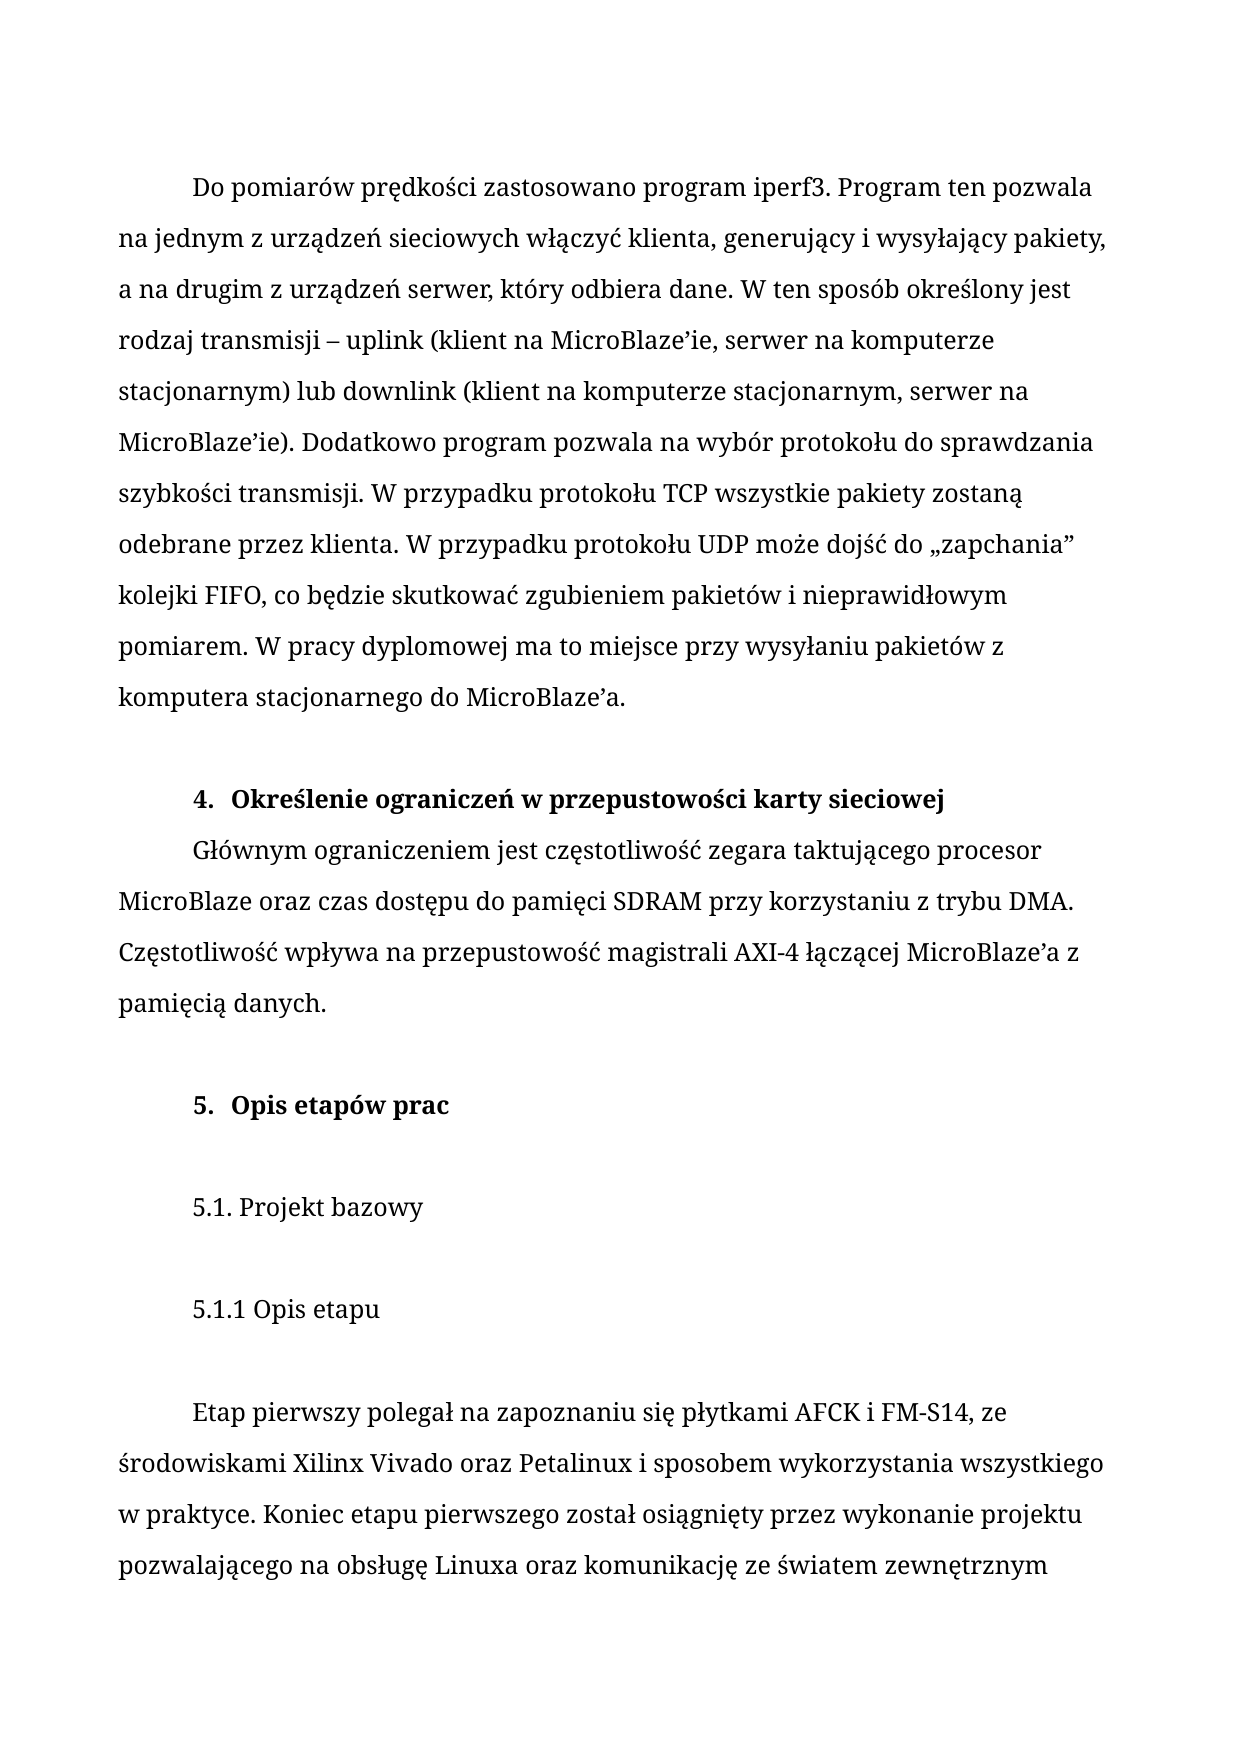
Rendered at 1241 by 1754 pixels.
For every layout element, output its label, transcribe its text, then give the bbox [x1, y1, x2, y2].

list Opis etapów prac [193, 1088, 1122, 1122]
text 5.1.1 Opis etapu [118, 1292, 1122, 1326]
text Do pomiarów prędkości zastosowano program iperf3. Program ten pozwala na jednym z urządzeń sieciowych włączyć klienta, generujący i wysyłający pakiety, a na drugim z urządzeń serwer, który odbiera dane. W ten sposób określony jest rodzaj transmisji – uplink (klient na MicroBlaze’ie, serwer na komputerze stacjonarnym) lub downlink (klient na komputerze stacjonarnym, serwer na MicroBlaze’ie). Dodatkowo program pozwala na wybór protokołu do sprawdzania szybkości transmisji. W przypadku protokołu TCP wszystkie pakiety zostaną odebrane przez klienta. W przypadku protokołu UDP może dojść do „zapchania” kolejki FIFO, co będzie skutkować zgubieniem pakietów i nieprawidłowym pomiarem. W pracy dyplomowej ma to miejsce przy wysyłaniu pakietów z komputera stacjonarnego do MicroBlaze’a. [118, 169, 1122, 714]
list Określenie ograniczeń w przepustowości karty sieciowej [193, 782, 1122, 816]
text Głównym ograniczeniem jest częstotliwość zegara taktującego procesor MicroBlaze oraz czas dostępu do pamięci SDRAM przy korzystaniu z trybu DMA. Częstotliwość wpływa na przepustowość magistrali AXI-4 łączącej MicroBlaze’a z pamięcią danych. [118, 833, 1122, 1020]
text Etap pierwszy polegał na zapoznaniu się płytkami AFCK i FM-S14, ze środowiskami Xilinx Vivado oraz Petalinux i sposobem wykorzystania wszystkiego w praktyce. Koniec etapu pierwszego został osiągnięty przez wykonanie projektu pozwalającego na obsługę Linuxa oraz komunikację ze światem zewnętrznym [118, 1394, 1122, 1581]
text 5.1. Projekt bazowy [118, 1190, 1122, 1224]
